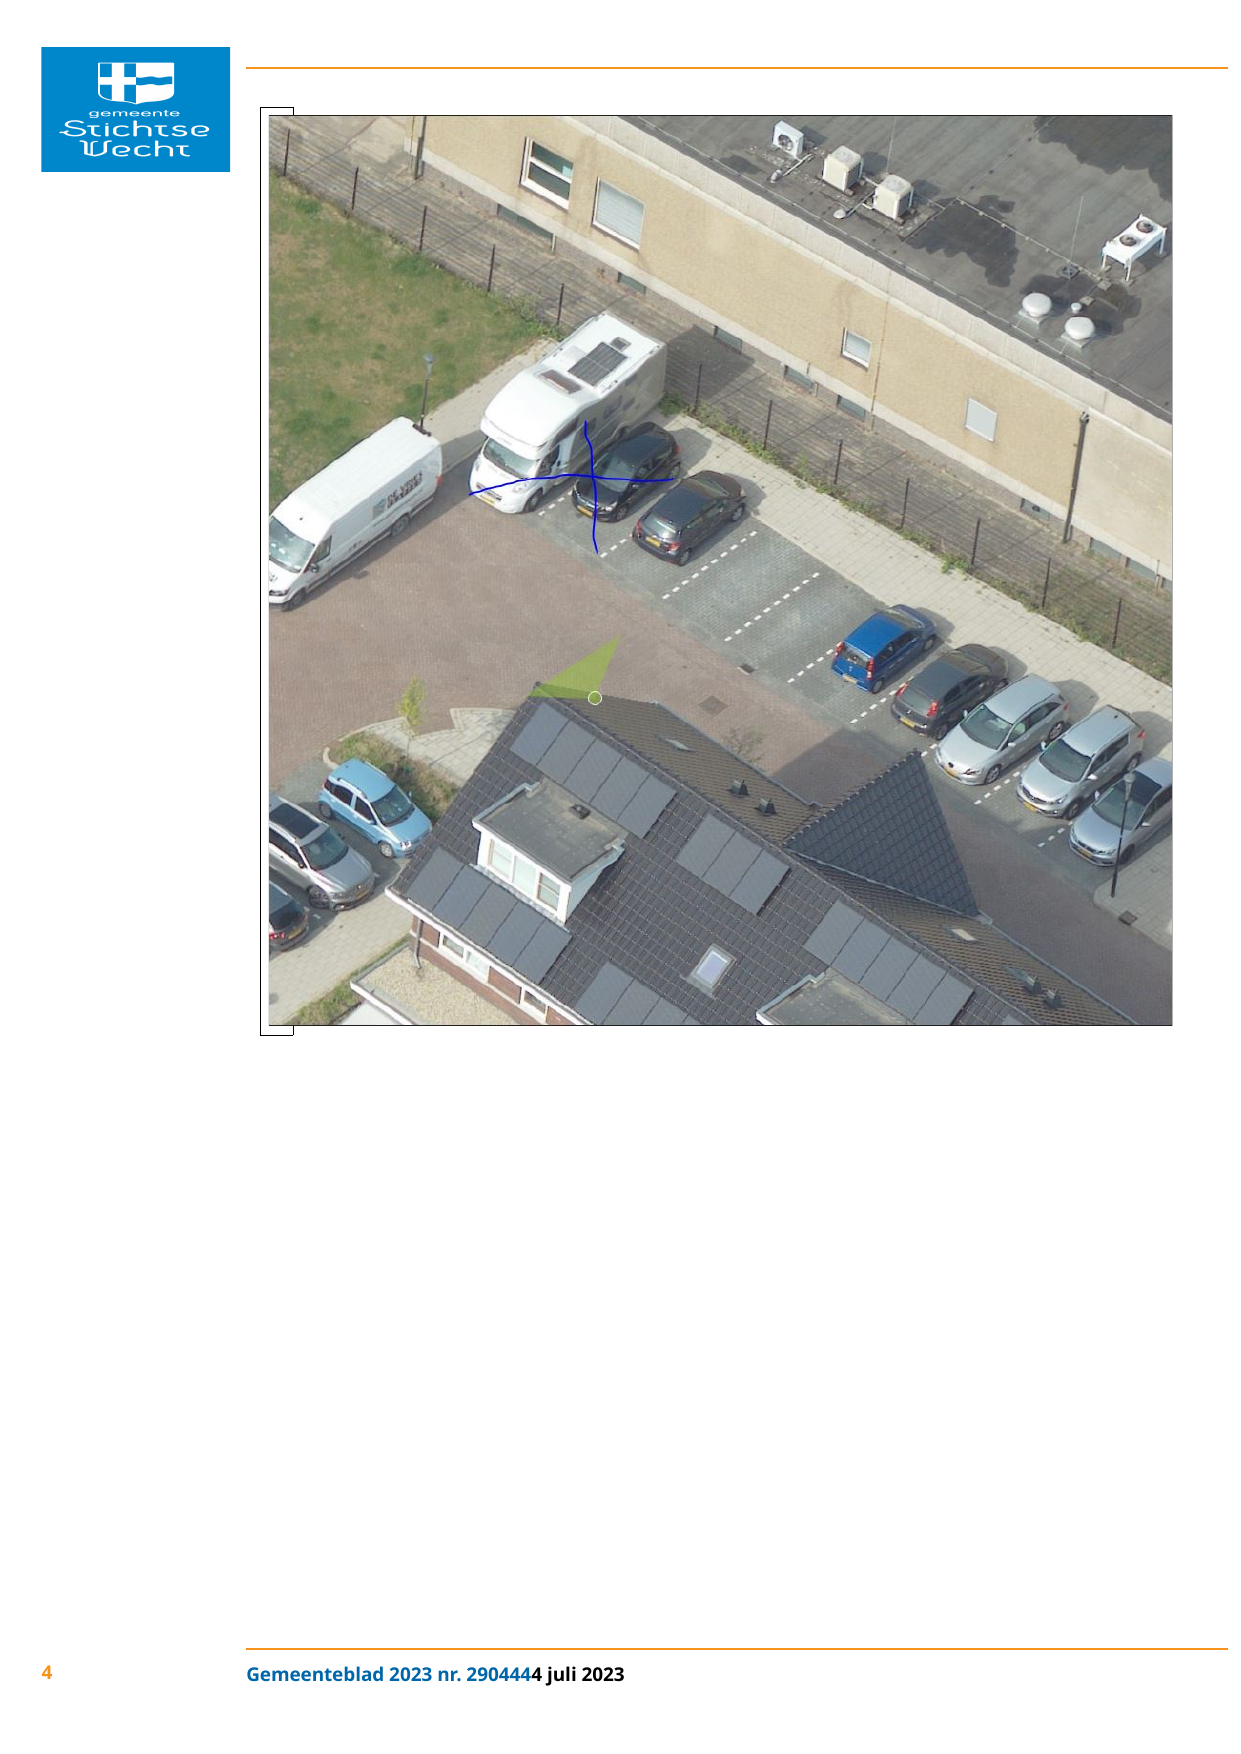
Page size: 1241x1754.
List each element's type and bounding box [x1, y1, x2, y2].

picture [268, 115, 1173, 1026]
picture [137, 63, 174, 103]
picture [99, 63, 135, 101]
